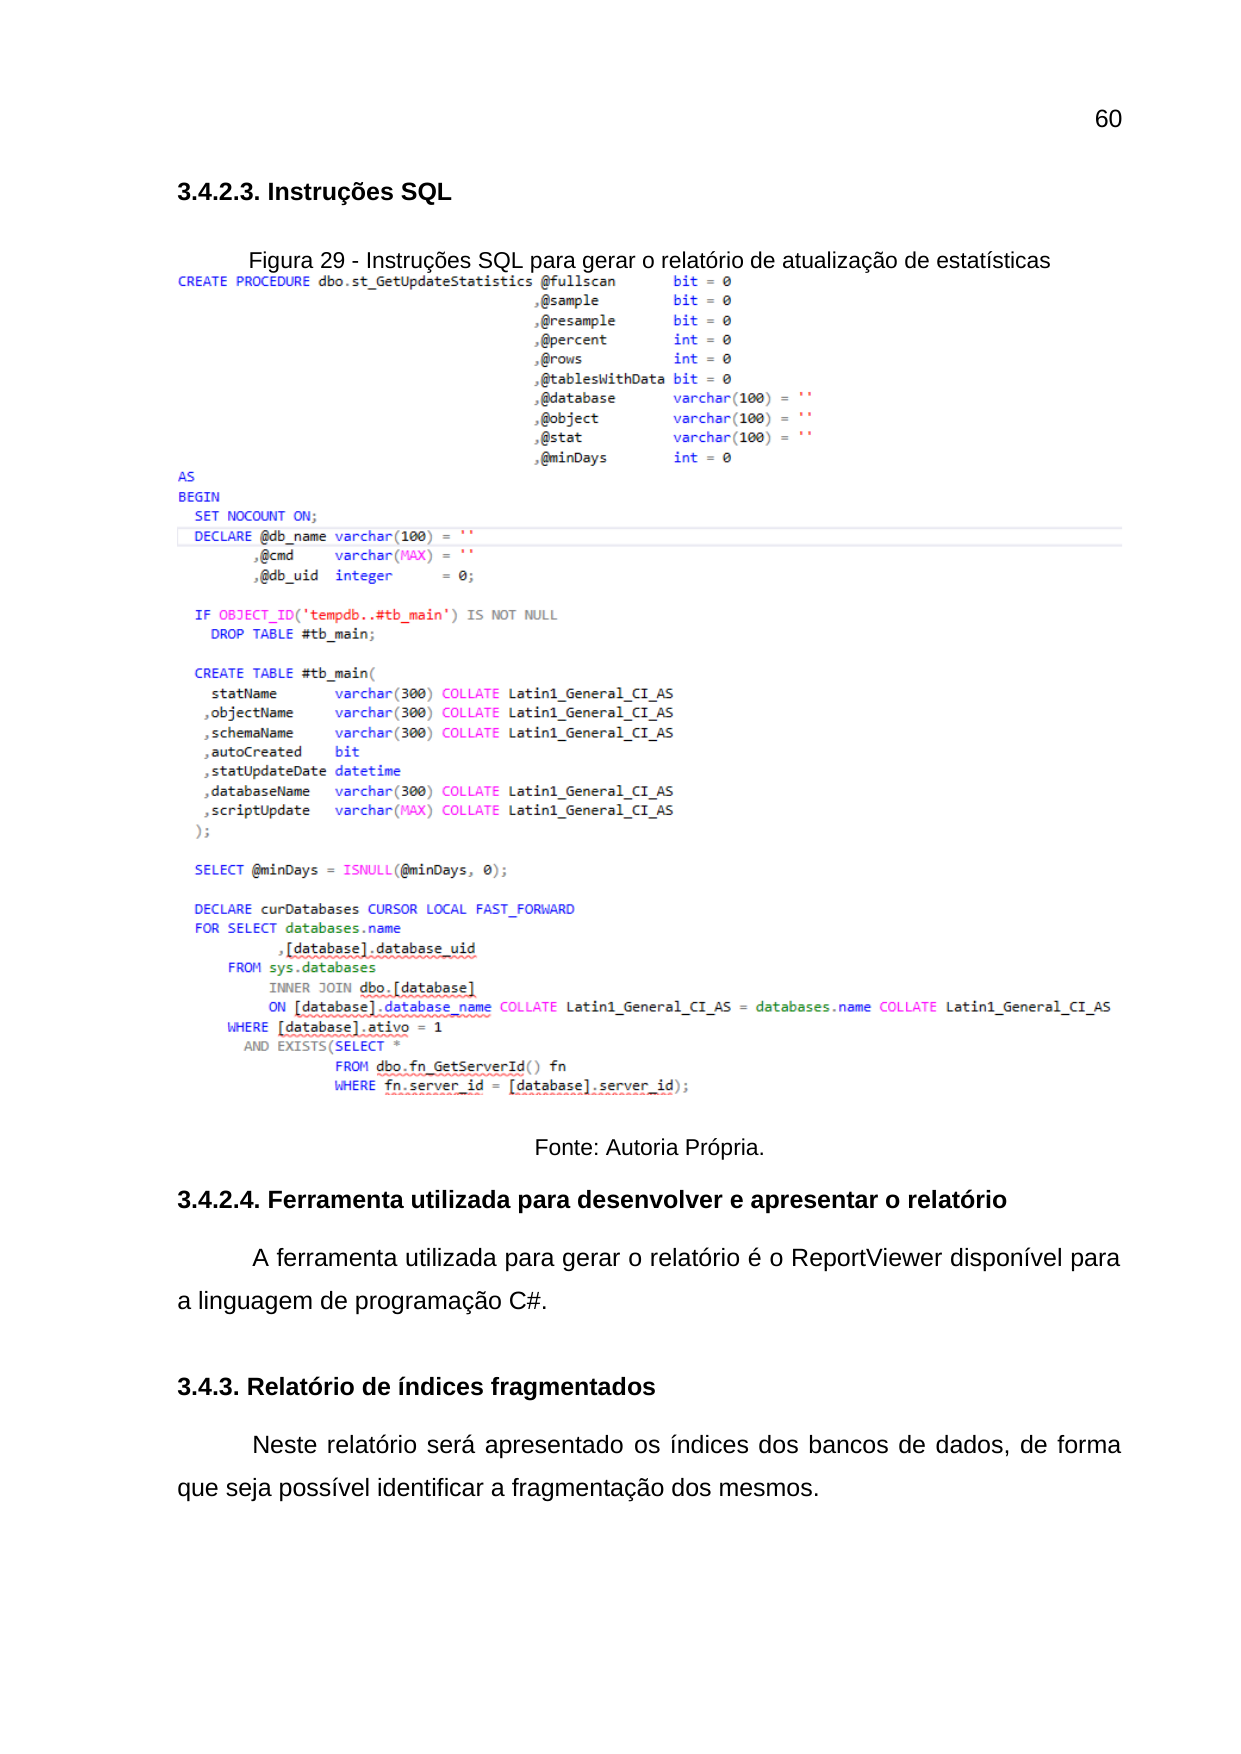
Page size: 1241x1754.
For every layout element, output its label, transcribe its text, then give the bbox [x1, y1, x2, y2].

text Neste relatório será apresentado os índices dos bancos de dados, de forma que seja possível identificar a fragmentação dos mesmos. [177, 1430, 1122, 1502]
text A ferramenta utilizada para gerar o relatório é o ReportViewer disponível para a linguagem de programação C#. [177, 1243, 1122, 1315]
text Figura 29 - Instruções SQL para gerar o relatório de atualização de estatísticas [177, 247, 1122, 273]
subtitle 3.4.3. Relatório de índices fragmentados [177, 1372, 1122, 1401]
subtitle 3.4.2.4. Ferramenta utilizada para desenvolver e apresentar o relatório [177, 1185, 1122, 1214]
subtitle 3.4.2.3. Instruções SQL [177, 177, 1122, 206]
text Fonte: Autoria Própria. [177, 1095, 1122, 1160]
picture [177, 273, 1123, 1095]
